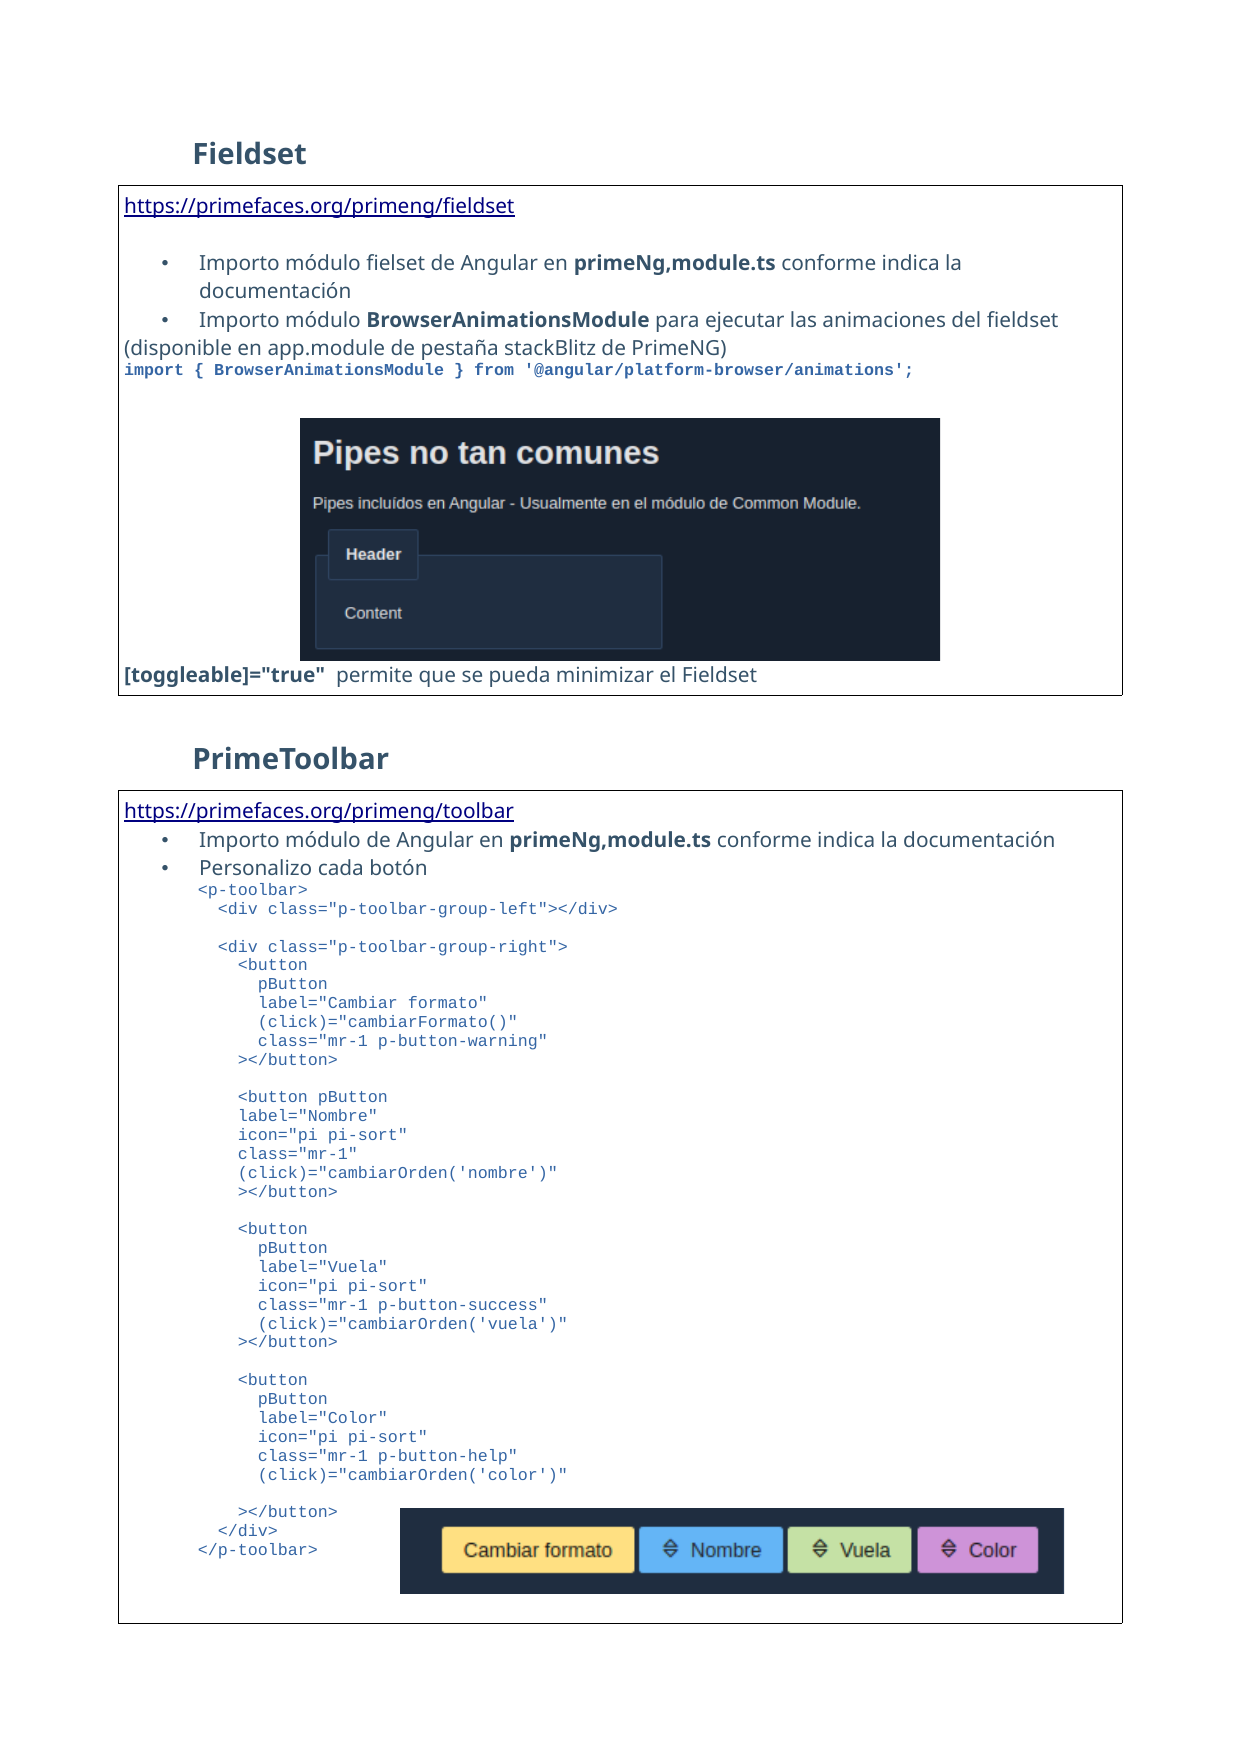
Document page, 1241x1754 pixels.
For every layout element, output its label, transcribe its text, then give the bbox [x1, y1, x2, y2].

picture [300, 418, 941, 661]
subtitle Fieldset [118, 133, 1122, 173]
table_header https://primefaces.org/primeng/fieldset Importo módulo fielset de Angular en primeNg,module.ts conforme indica la documentación Importo módulo BrowserAnimationsModule para ejecutar las animaciones del fieldset (disponible en app.module de pestaña stackBlitz de PrimeNG) import { BrowserAnimationsModule } from '@angular/platform-browser/animations'; [toggleable]="true" permite que se pueda minimizar el Fieldset [119, 186, 1122, 695]
table_header https://primefaces.org/primeng/toolbar Importo módulo de Angular en primeNg,module.ts conforme indica la documentación Personalizo cada botón <p-toolbar> <div class="p-toolbar-group-left"></div> <div class="p-toolbar-group-right"> <button pButton label="Cambiar formato" (click)="cambiarFormato()" class="mr-1 p-button-warning" ></button> <button pButton label="Nombre" icon="pi pi-sort" class="mr-1" (click)="cambiarOrden('nombre')" ></button> <button pButton label="Vuela" icon="pi pi-sort" class="mr-1 p-button-success" (click)="cambiarOrden('vuela')" ></button> <button pButton label="Color" icon="pi pi-sort" class="mr-1 p-button-help" (click)="cambiarOrden('color')" ></button> </div> </p-toolbar> [119, 791, 1122, 1623]
subtitle PrimeToolbar [118, 738, 1122, 778]
picture [400, 1508, 1065, 1594]
